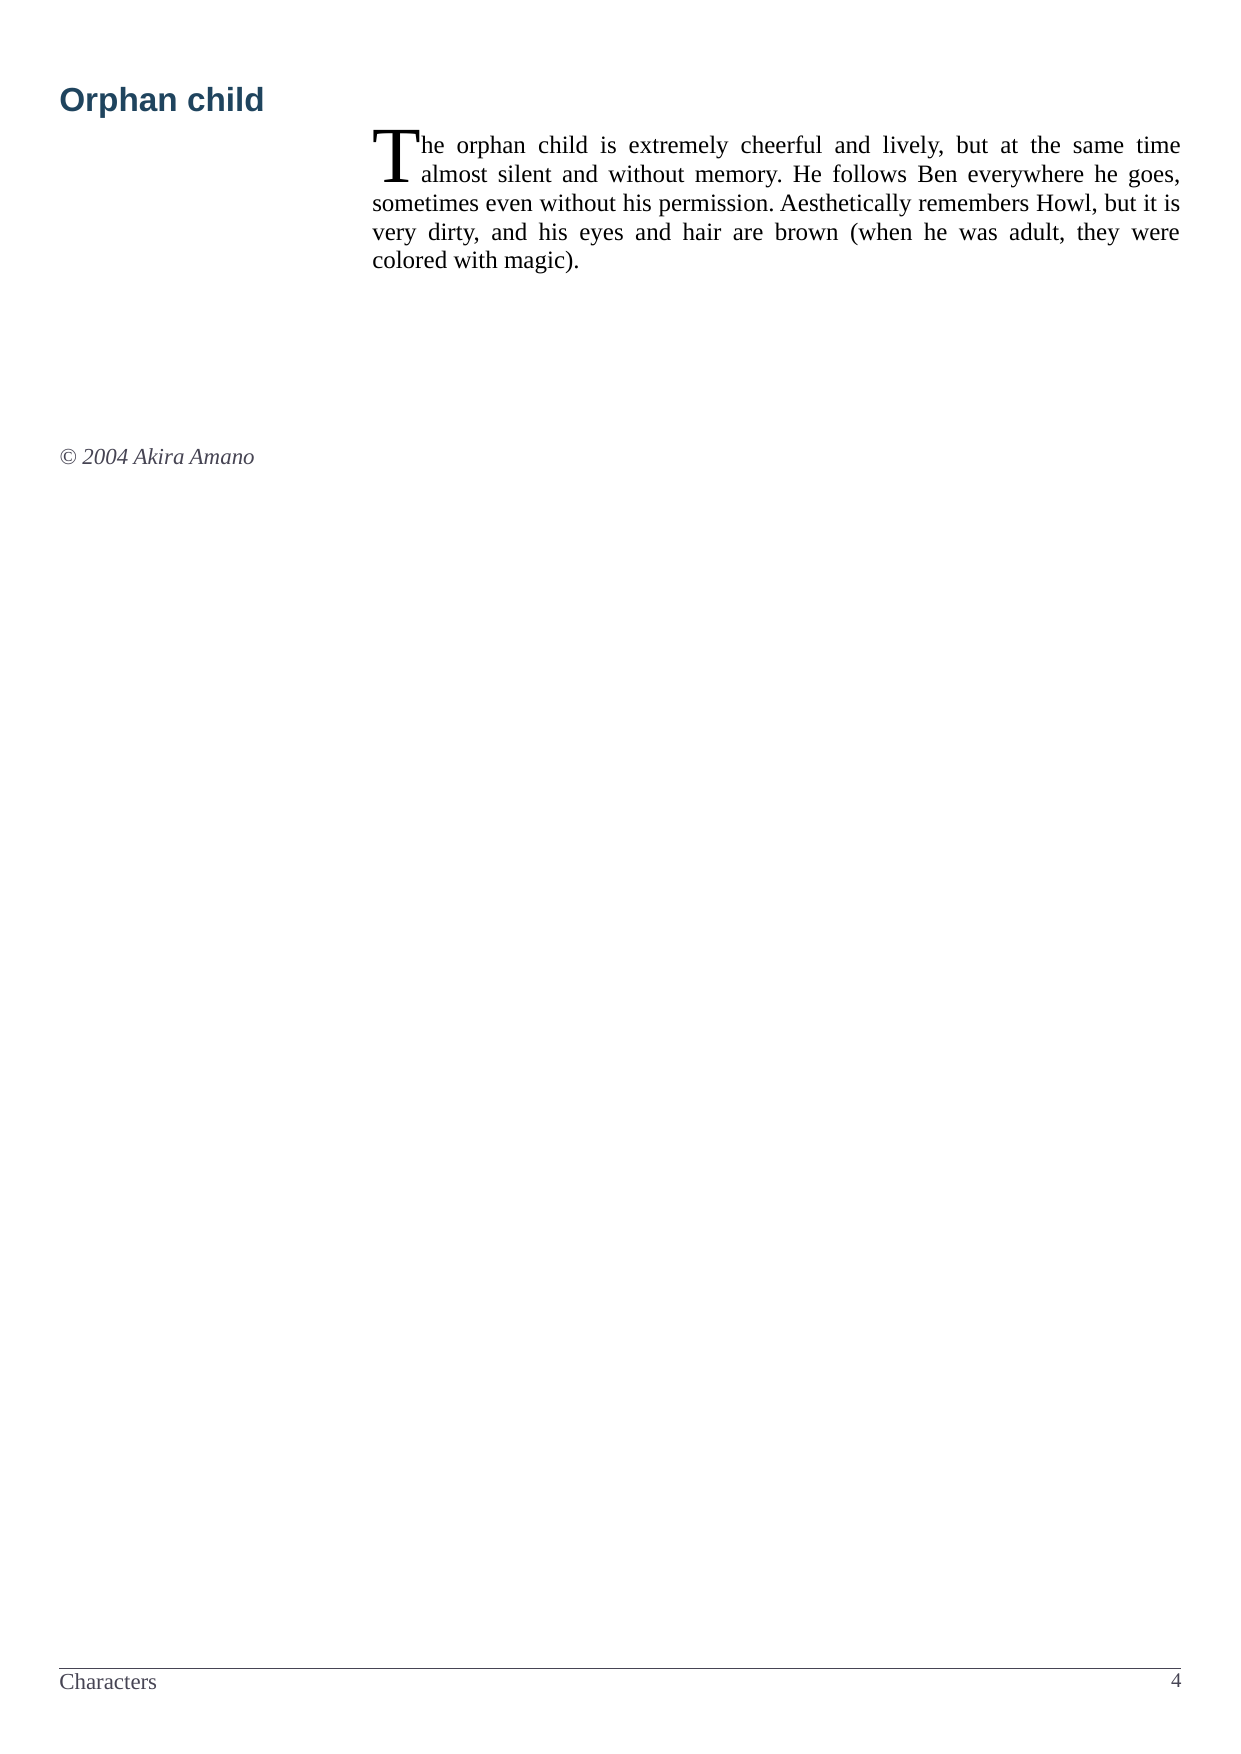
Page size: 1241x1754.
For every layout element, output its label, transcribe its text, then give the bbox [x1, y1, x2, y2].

text The orphan child is extremely cheerful and lively, but at the same time almost silent and without memory. He follows Ben everywhere he goes, sometimes even without his permission. Aesthetically remembers Howl, but it is very dirty, and his eyes and hair are brown (when he was adult, they were colored with magic). [59, 131, 1181, 274]
subtitle Orphan child [59, 80, 1181, 118]
text © 2004 Akira Amano [59, 143, 354, 470]
